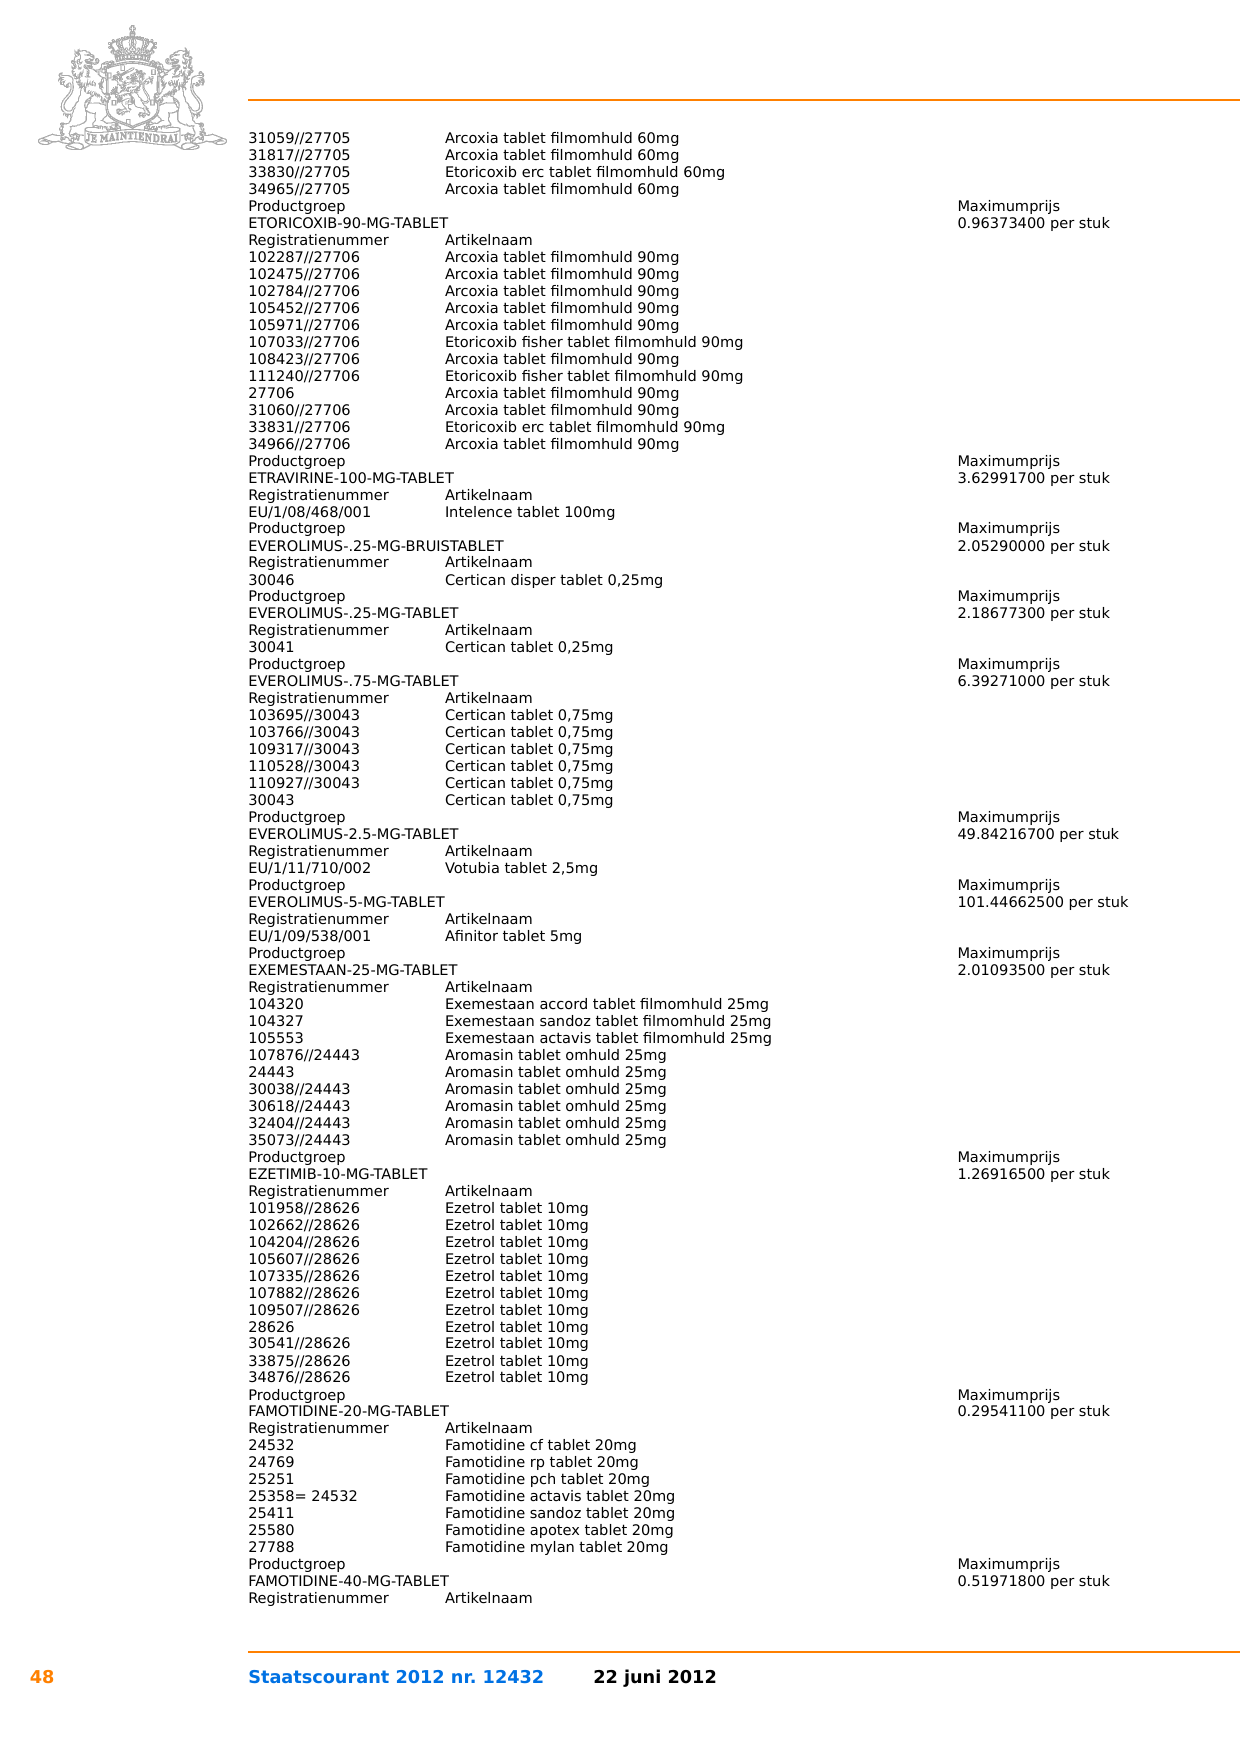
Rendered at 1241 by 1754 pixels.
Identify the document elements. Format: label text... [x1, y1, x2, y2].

table_cell Registratienummer [248, 1183, 439, 1199]
table_cell [951, 1030, 1163, 1047]
table_cell Ezetrol tablet 10mg [439, 1285, 951, 1301]
table_cell [951, 1590, 1163, 1607]
table_cell [951, 351, 1163, 368]
table_cell 30038//24443 [248, 1081, 439, 1098]
table_cell 2.01093500 per stuk [951, 962, 1163, 979]
table_cell Certican tablet 0,75mg [439, 758, 951, 775]
table_cell Famotidine cf tablet 20mg [439, 1437, 951, 1454]
table_cell 24532 [248, 1437, 439, 1454]
table_cell EU/1/11/710/002 [248, 860, 439, 877]
table_cell [951, 1437, 1163, 1454]
table_cell Ezetrol tablet 10mg [439, 1251, 951, 1267]
table_cell [951, 147, 1163, 164]
table_cell 102475//27706 [248, 266, 439, 283]
table_cell EVEROLIMUS-2.5-MG-TABLET [248, 826, 951, 843]
table_cell [951, 1115, 1163, 1132]
table_cell [951, 622, 1163, 639]
table_cell [951, 1488, 1163, 1505]
table_cell Aromasin tablet omhuld 25mg [439, 1098, 951, 1115]
table_cell Maximumprijs [951, 453, 1163, 469]
table_cell Productgroep [248, 588, 439, 605]
table_cell [951, 1132, 1163, 1149]
table_cell [951, 385, 1163, 402]
table_cell 25358= 24532 [248, 1488, 439, 1505]
table_cell [951, 164, 1163, 181]
table_cell Arcoxia tablet filmomhuld 90mg [439, 249, 951, 266]
table_cell 33830//27705 [248, 164, 439, 181]
table_cell [951, 1251, 1163, 1267]
table_cell 2.05290000 per stuk [951, 538, 1163, 554]
table_cell [951, 1217, 1163, 1233]
table_cell Productgroep [248, 809, 439, 826]
table_cell [951, 554, 1163, 571]
table_cell Productgroep [248, 1386, 439, 1403]
table_cell 103766//30043 [248, 724, 439, 741]
table_cell 0.51971800 per stuk [951, 1573, 1163, 1590]
table_cell [951, 232, 1163, 249]
table_cell Maximumprijs [951, 809, 1163, 826]
table_cell 30046 [248, 571, 439, 588]
table_cell Artikelnaam [439, 1590, 951, 1607]
table_cell 104320 [248, 996, 439, 1013]
table_cell Arcoxia tablet filmomhuld 90mg [439, 317, 951, 334]
table_cell Maximumprijs [951, 1556, 1163, 1573]
table_cell [951, 1301, 1163, 1318]
table_cell [951, 1505, 1163, 1522]
table_cell Registratienummer [248, 232, 439, 249]
table_cell [951, 283, 1163, 300]
table_cell Arcoxia tablet filmomhuld 90mg [439, 385, 951, 402]
table_cell Aromasin tablet omhuld 25mg [439, 1115, 951, 1132]
table_cell [439, 520, 951, 537]
table_cell Aromasin tablet omhuld 25mg [439, 1047, 951, 1064]
table_cell Registratienummer [248, 911, 439, 928]
table_cell Ezetrol tablet 10mg [439, 1369, 951, 1386]
table_cell Ezetrol tablet 10mg [439, 1200, 951, 1217]
table_cell [951, 130, 1163, 147]
table_cell 104327 [248, 1013, 439, 1030]
table_cell Arcoxia tablet filmomhuld 60mg [439, 147, 951, 164]
table_cell Votubia tablet 2,5mg [439, 860, 951, 877]
table_cell Famotidine pch tablet 20mg [439, 1471, 951, 1488]
table_cell [951, 979, 1163, 996]
table_cell [951, 1420, 1163, 1437]
table_cell Certican tablet 0,75mg [439, 792, 951, 809]
table_cell 107335//28626 [248, 1268, 439, 1284]
table_cell Maximumprijs [951, 198, 1163, 215]
table_cell [951, 758, 1163, 775]
table_cell [951, 724, 1163, 741]
table_cell [951, 1200, 1163, 1217]
table_cell [951, 1335, 1163, 1352]
table_cell Arcoxia tablet filmomhuld 90mg [439, 351, 951, 368]
table_cell 33831//27706 [248, 419, 439, 436]
table_cell 30618//24443 [248, 1098, 439, 1115]
table_cell Productgroep [248, 198, 439, 215]
table_cell [951, 1013, 1163, 1030]
table_cell 107876//24443 [248, 1047, 439, 1064]
table_cell 1.26916500 per stuk [951, 1166, 1163, 1183]
table_cell Ezetrol tablet 10mg [439, 1268, 951, 1284]
table_cell 31817//27705 [248, 147, 439, 164]
table_cell [951, 690, 1163, 707]
table_cell Productgroep [248, 453, 439, 469]
table_cell 34965//27705 [248, 181, 439, 198]
table_cell [951, 181, 1163, 198]
table_cell EU/1/09/538/001 [248, 928, 439, 945]
table_cell Arcoxia tablet filmomhuld 60mg [439, 181, 951, 198]
table_cell 27706 [248, 385, 439, 402]
table_cell Maximumprijs [951, 1386, 1163, 1403]
table_cell [951, 249, 1163, 266]
table_cell [951, 571, 1163, 588]
table_cell Ezetrol tablet 10mg [439, 1335, 951, 1352]
table_cell Aromasin tablet omhuld 25mg [439, 1064, 951, 1081]
table_cell [951, 792, 1163, 809]
table_cell [951, 419, 1163, 436]
table_cell [951, 1081, 1163, 1098]
table_cell [951, 1522, 1163, 1539]
table_cell [951, 436, 1163, 452]
table_cell 110927//30043 [248, 775, 439, 792]
table_cell Aromasin tablet omhuld 25mg [439, 1132, 951, 1149]
table_cell Maximumprijs [951, 877, 1163, 894]
table_cell Arcoxia tablet filmomhuld 90mg [439, 283, 951, 300]
table_cell Maximumprijs [951, 1149, 1163, 1166]
table_cell Etoricoxib fisher tablet filmomhuld 90mg [439, 368, 951, 384]
table_cell Productgroep [248, 520, 439, 537]
table_cell [951, 1047, 1163, 1064]
table_cell [951, 334, 1163, 351]
table_cell Registratienummer [248, 1590, 439, 1607]
table_cell Exemestaan accord tablet filmomhuld 25mg [439, 996, 951, 1013]
table_cell Certican tablet 0,25mg [439, 639, 951, 656]
table_cell 105452//27706 [248, 300, 439, 317]
table_cell [951, 911, 1163, 928]
table_cell Maximumprijs [951, 945, 1163, 962]
table_cell FAMOTIDINE-20-MG-TABLET [248, 1403, 951, 1420]
table_cell Registratienummer [248, 1420, 439, 1437]
table_cell 30541//28626 [248, 1335, 439, 1352]
table_cell Certican tablet 0,75mg [439, 724, 951, 741]
table_cell 101.44662500 per stuk [951, 894, 1163, 911]
table_cell [951, 266, 1163, 283]
table_cell [439, 945, 951, 962]
table_cell 102662//28626 [248, 1217, 439, 1233]
table_cell FAMOTIDINE-40-MG-TABLET [248, 1573, 951, 1590]
table_cell 31060//27706 [248, 402, 439, 418]
table_cell 102287//27706 [248, 249, 439, 266]
table_cell 108423//27706 [248, 351, 439, 368]
table_cell EVEROLIMUS-5-MG-TABLET [248, 894, 951, 911]
table_cell 25251 [248, 1471, 439, 1488]
picture [38, 25, 227, 150]
table_cell Etoricoxib fisher tablet filmomhuld 90mg [439, 334, 951, 351]
table_cell 104204//28626 [248, 1234, 439, 1251]
table_cell Maximumprijs [951, 588, 1163, 605]
table_cell [439, 1386, 951, 1403]
table_cell EXEMESTAAN-25-MG-TABLET [248, 962, 951, 979]
table_cell [951, 843, 1163, 860]
table_cell Artikelnaam [439, 979, 951, 996]
table_cell Famotidine rp tablet 20mg [439, 1454, 951, 1471]
table_cell [951, 1471, 1163, 1488]
table_cell 103695//30043 [248, 707, 439, 724]
table_cell Famotidine mylan tablet 20mg [439, 1539, 951, 1556]
table_cell 105971//27706 [248, 317, 439, 334]
table_cell [951, 1183, 1163, 1199]
table_cell Artikelnaam [439, 843, 951, 860]
table_cell ETRAVIRINE-100-MG-TABLET [248, 470, 951, 486]
table_cell [951, 1353, 1163, 1369]
table_cell Artikelnaam [439, 1420, 951, 1437]
table_cell 105607//28626 [248, 1251, 439, 1267]
table_cell Certican tablet 0,75mg [439, 707, 951, 724]
table_cell [951, 741, 1163, 758]
table_cell 31059//27705 [248, 130, 439, 147]
table_cell [951, 707, 1163, 724]
table_cell EVEROLIMUS-.25-MG-BRUISTABLET [248, 538, 951, 554]
table_cell Arcoxia tablet filmomhuld 60mg [439, 130, 951, 147]
table_cell Registratienummer [248, 690, 439, 707]
table_cell Productgroep [248, 945, 439, 962]
table_cell 6.39271000 per stuk [951, 673, 1163, 690]
table_cell [439, 588, 951, 605]
table_cell EVEROLIMUS-.75-MG-TABLET [248, 673, 951, 690]
table_cell [951, 300, 1163, 317]
table_cell Artikelnaam [439, 554, 951, 571]
table_cell 24769 [248, 1454, 439, 1471]
table_cell Registratienummer [248, 554, 439, 571]
table_cell Arcoxia tablet filmomhuld 90mg [439, 436, 951, 452]
table_cell Ezetrol tablet 10mg [439, 1319, 951, 1335]
table_cell [951, 486, 1163, 503]
table_cell 0.29541100 per stuk [951, 1403, 1163, 1420]
table_cell [951, 1454, 1163, 1471]
table_cell [951, 1098, 1163, 1115]
table_cell Afinitor tablet 5mg [439, 928, 951, 945]
table_cell [439, 877, 951, 894]
table_cell 101958//28626 [248, 1200, 439, 1217]
table_cell Productgroep [248, 656, 439, 673]
table_cell 110528//30043 [248, 758, 439, 775]
table_cell [951, 368, 1163, 384]
table_cell 30041 [248, 639, 439, 656]
table_cell Exemestaan sandoz tablet filmomhuld 25mg [439, 1013, 951, 1030]
table_cell [951, 996, 1163, 1013]
table_cell [951, 860, 1163, 877]
table_cell 105553 [248, 1030, 439, 1047]
table_cell 49.84216700 per stuk [951, 826, 1163, 843]
table_cell Certican tablet 0,75mg [439, 741, 951, 758]
table_cell Artikelnaam [439, 1183, 951, 1199]
table_cell Registratienummer [248, 979, 439, 996]
table_cell Productgroep [248, 1149, 439, 1166]
table_cell Arcoxia tablet filmomhuld 90mg [439, 300, 951, 317]
table_cell Registratienummer [248, 486, 439, 503]
table_cell ETORICOXIB-90-MG-TABLET [248, 215, 951, 232]
table_cell [439, 1556, 951, 1573]
table_cell [439, 453, 951, 469]
table_cell [951, 1268, 1163, 1284]
table_cell Productgroep [248, 877, 439, 894]
table_cell Exemestaan actavis tablet filmomhuld 25mg [439, 1030, 951, 1047]
table_cell Certican tablet 0,75mg [439, 775, 951, 792]
table_cell Arcoxia tablet filmomhuld 90mg [439, 402, 951, 418]
table_cell EVEROLIMUS-.25-MG-TABLET [248, 605, 951, 622]
table_cell 34966//27706 [248, 436, 439, 452]
table_cell Maximumprijs [951, 656, 1163, 673]
table_cell Etoricoxib erc tablet filmomhuld 90mg [439, 419, 951, 436]
table_cell Aromasin tablet omhuld 25mg [439, 1081, 951, 1098]
table_cell Registratienummer [248, 622, 439, 639]
table_cell [951, 1285, 1163, 1301]
table_cell [439, 1149, 951, 1166]
table_cell 3.62991700 per stuk [951, 470, 1163, 486]
table_cell 0.96373400 per stuk [951, 215, 1163, 232]
table_cell [951, 317, 1163, 334]
table_cell EZETIMIB-10-MG-TABLET [248, 1166, 951, 1183]
table_cell 111240//27706 [248, 368, 439, 384]
table_cell Famotidine sandoz tablet 20mg [439, 1505, 951, 1522]
table_cell Famotidine apotex tablet 20mg [439, 1522, 951, 1539]
table_cell 32404//24443 [248, 1115, 439, 1132]
table_cell 109317//30043 [248, 741, 439, 758]
table_cell Famotidine actavis tablet 20mg [439, 1488, 951, 1505]
table_cell [951, 775, 1163, 792]
table_cell Artikelnaam [439, 232, 951, 249]
table_cell Certican disper tablet 0,25mg [439, 571, 951, 588]
table_cell 109507//28626 [248, 1301, 439, 1318]
table_cell 30043 [248, 792, 439, 809]
table_cell [951, 928, 1163, 945]
table_cell [951, 1319, 1163, 1335]
table_cell Ezetrol tablet 10mg [439, 1353, 951, 1369]
table_cell 2.18677300 per stuk [951, 605, 1163, 622]
table_cell Ezetrol tablet 10mg [439, 1217, 951, 1233]
table_cell 24443 [248, 1064, 439, 1081]
table_cell [951, 1539, 1163, 1556]
table_cell Arcoxia tablet filmomhuld 90mg [439, 266, 951, 283]
table_cell 25411 [248, 1505, 439, 1522]
table_cell Maximumprijs [951, 520, 1163, 537]
table_cell [439, 198, 951, 215]
table_cell 107033//27706 [248, 334, 439, 351]
table_cell [951, 504, 1163, 520]
table_cell 27788 [248, 1539, 439, 1556]
table_cell [951, 639, 1163, 656]
table_cell 34876//28626 [248, 1369, 439, 1386]
table_cell 33875//28626 [248, 1353, 439, 1369]
table_cell EU/1/08/468/001 [248, 504, 439, 520]
table_cell 107882//28626 [248, 1285, 439, 1301]
table_cell 25580 [248, 1522, 439, 1539]
table_cell Ezetrol tablet 10mg [439, 1234, 951, 1251]
table_cell 28626 [248, 1319, 439, 1335]
table_cell [951, 1234, 1163, 1251]
table_cell Artikelnaam [439, 486, 951, 503]
table_cell Etoricoxib erc tablet filmomhuld 60mg [439, 164, 951, 181]
table_cell [439, 809, 951, 826]
table_cell Registratienummer [248, 843, 439, 860]
table_cell [951, 1064, 1163, 1081]
table_cell [439, 656, 951, 673]
table_cell 35073//24443 [248, 1132, 439, 1149]
table_cell Intelence tablet 100mg [439, 504, 951, 520]
table_cell Productgroep [248, 1556, 439, 1573]
table_cell 102784//27706 [248, 283, 439, 300]
table_cell Artikelnaam [439, 622, 951, 639]
table_cell Artikelnaam [439, 911, 951, 928]
table_cell [951, 1369, 1163, 1386]
table_cell [951, 402, 1163, 418]
table_cell Artikelnaam [439, 690, 951, 707]
table_cell Ezetrol tablet 10mg [439, 1301, 951, 1318]
